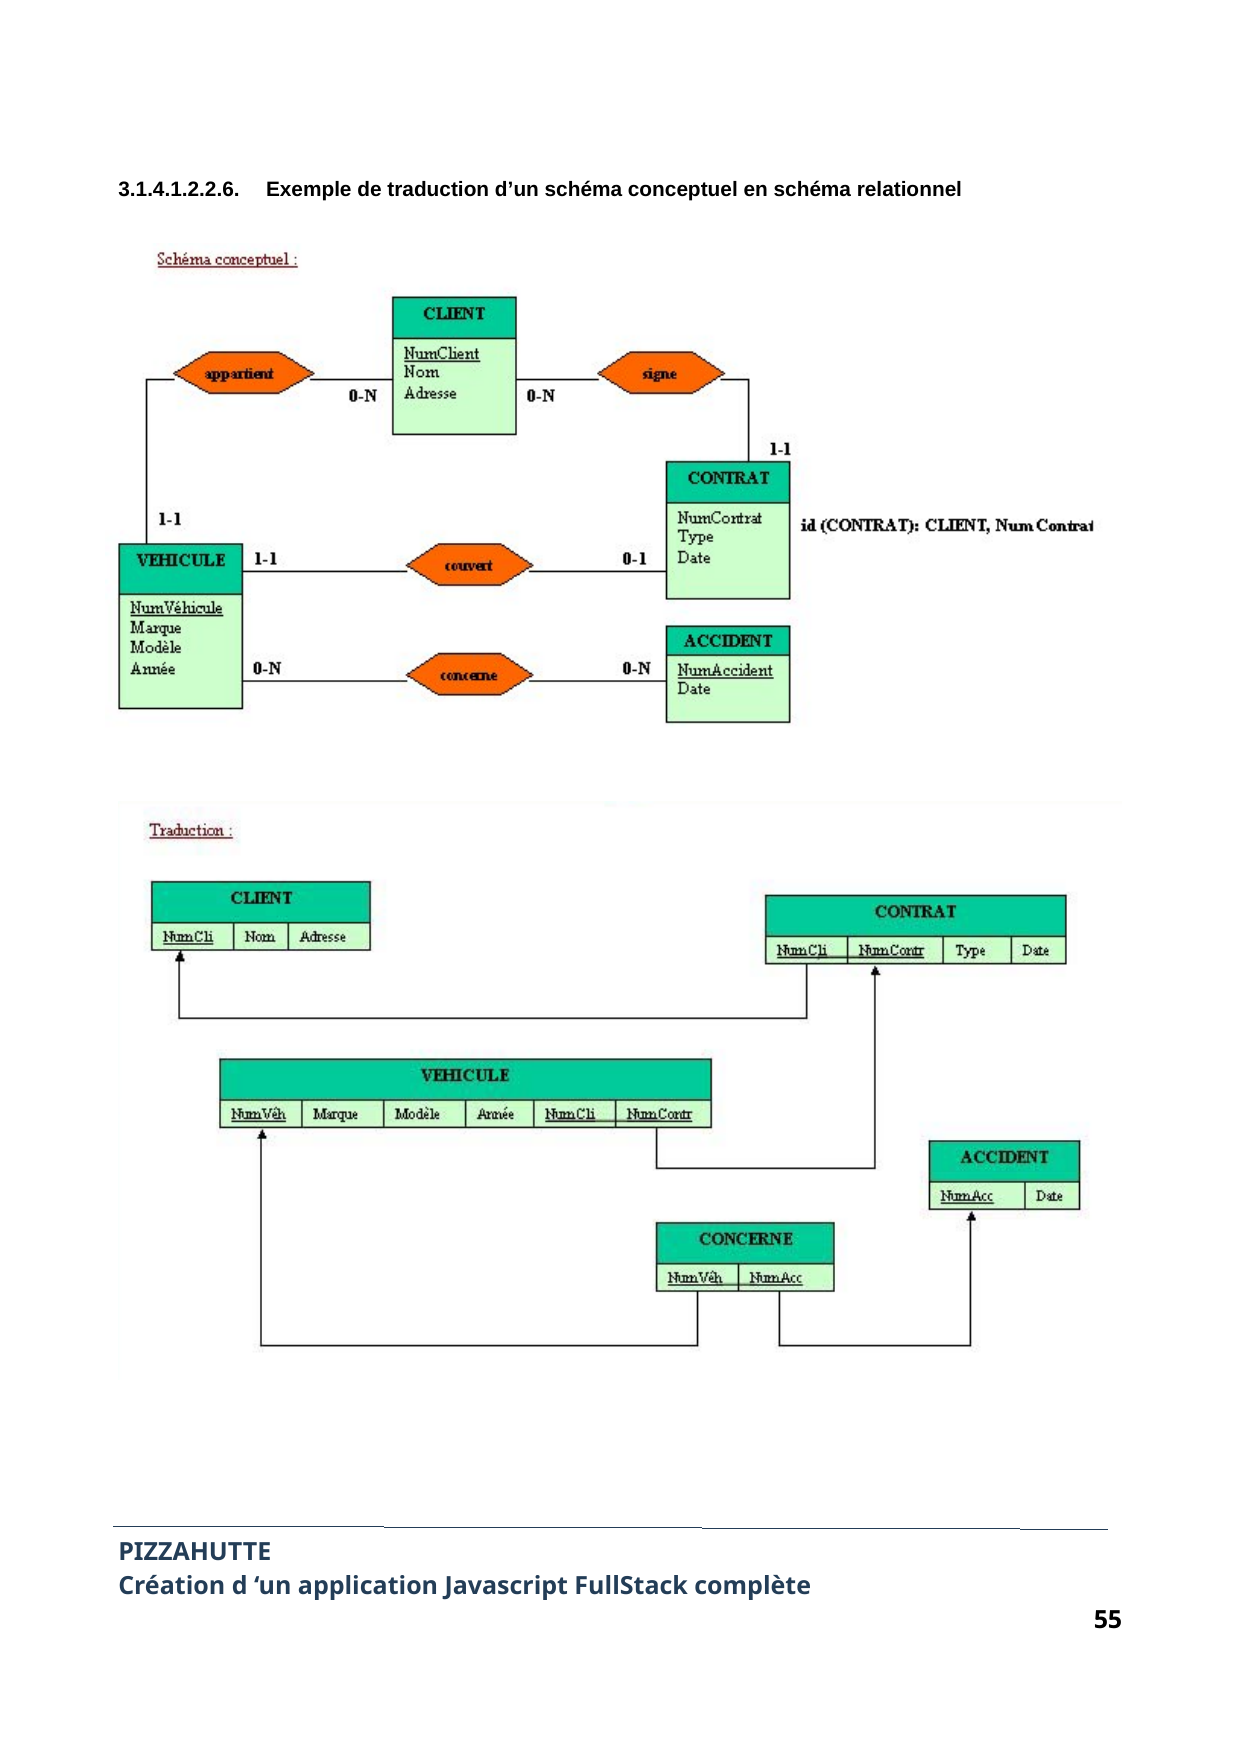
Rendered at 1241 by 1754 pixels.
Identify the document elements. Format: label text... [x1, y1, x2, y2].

subtitle Exemple de traduction d’un schéma conceptuel en schéma relationnel [118, 176, 1122, 200]
picture [118, 801, 1123, 1380]
picture [105, 243, 1109, 743]
